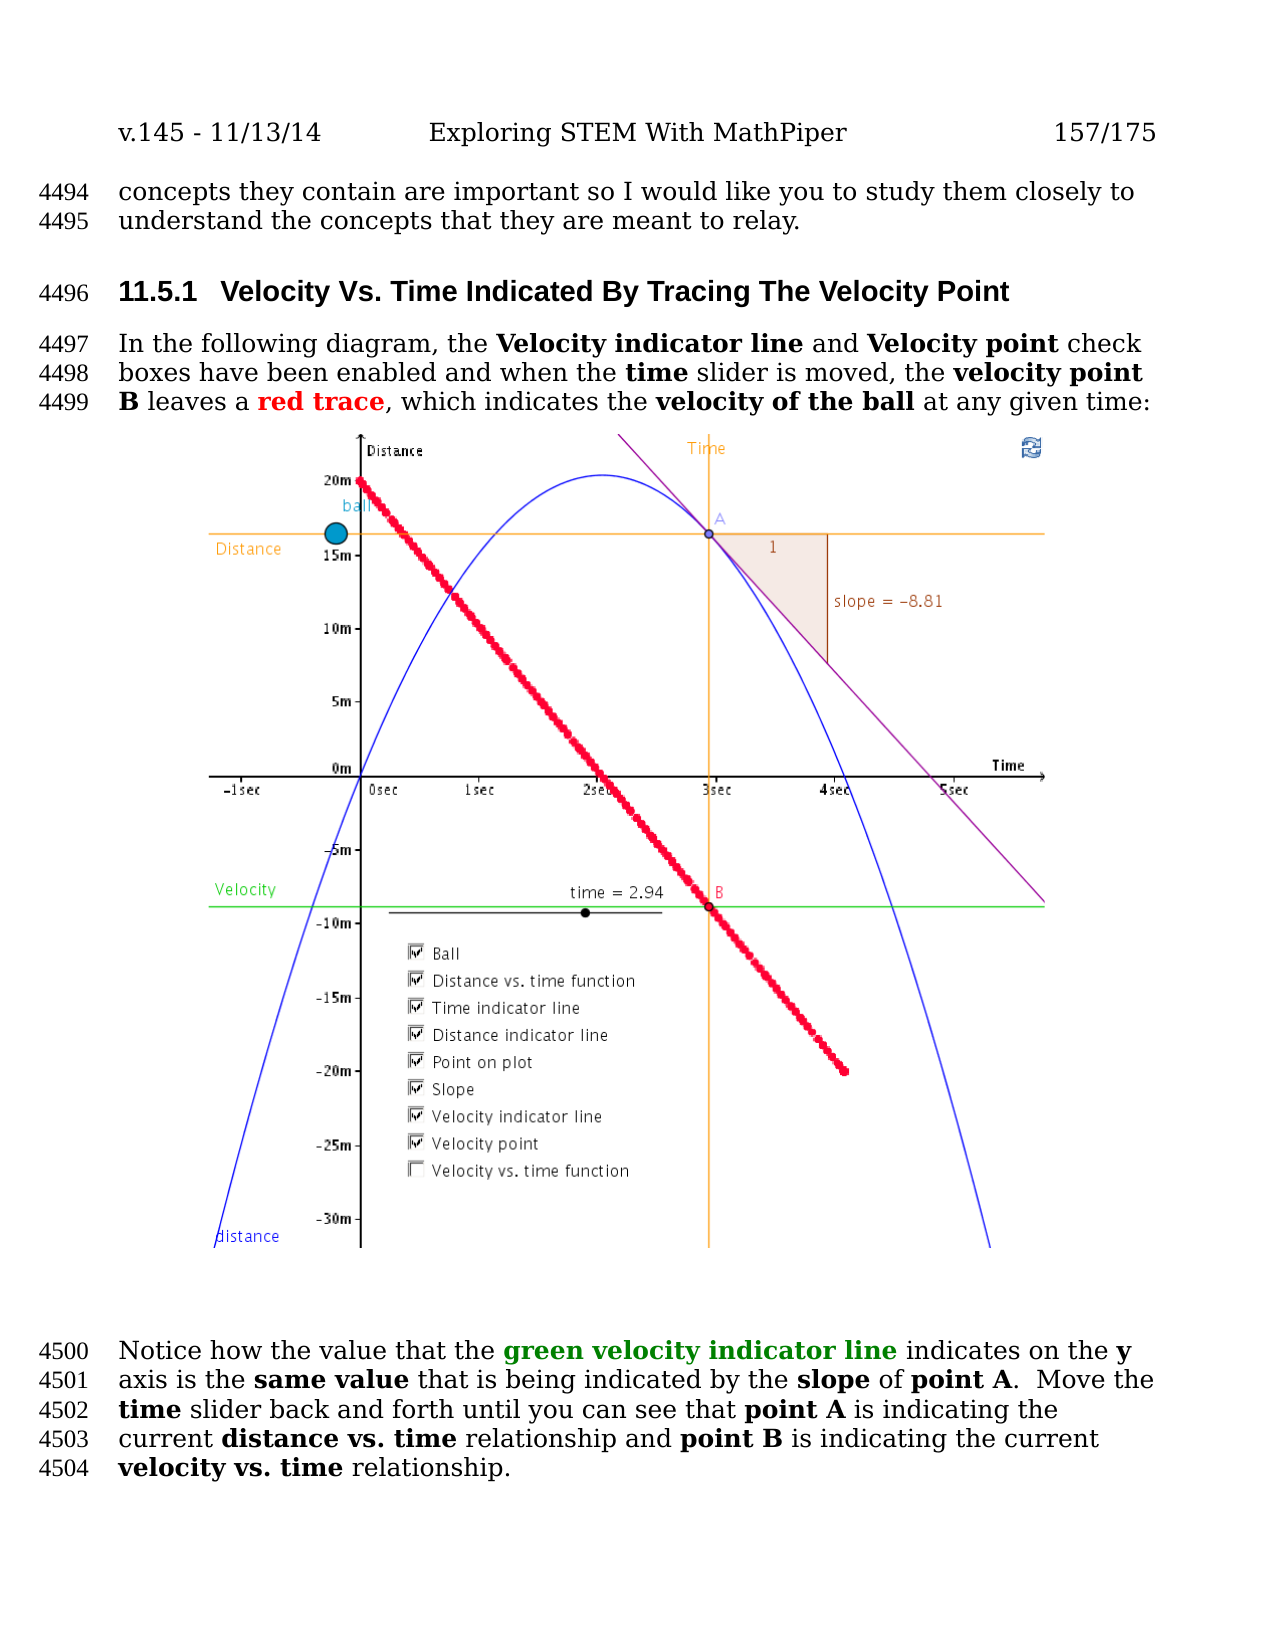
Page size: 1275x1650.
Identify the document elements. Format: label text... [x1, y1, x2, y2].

subtitle Velocity Vs. Time Indicated By Tracing The Velocity Point [118, 274, 1157, 308]
text In the following diagram, the Velocity indicator line and Velocity point check boxes have been enabled and when the time slider is moved, the velocity point B leaves a red trace, which indicates the velocity of the ball at any given time: [118, 329, 1157, 417]
picture [208, 434, 1045, 1248]
text Notice how the value that the green velocity indicator line indicates on the y axis is the same value that is being indicated by the slope of point A. Move the time slider back and forth until you can see that point A is indicating the current distance vs. time relationship and point B is indicating the current velocity vs. time relationship. [118, 1336, 1157, 1483]
text concepts they contain are important so I would like you to study them closely to understand the concepts that they are meant to relay. [118, 177, 1157, 235]
